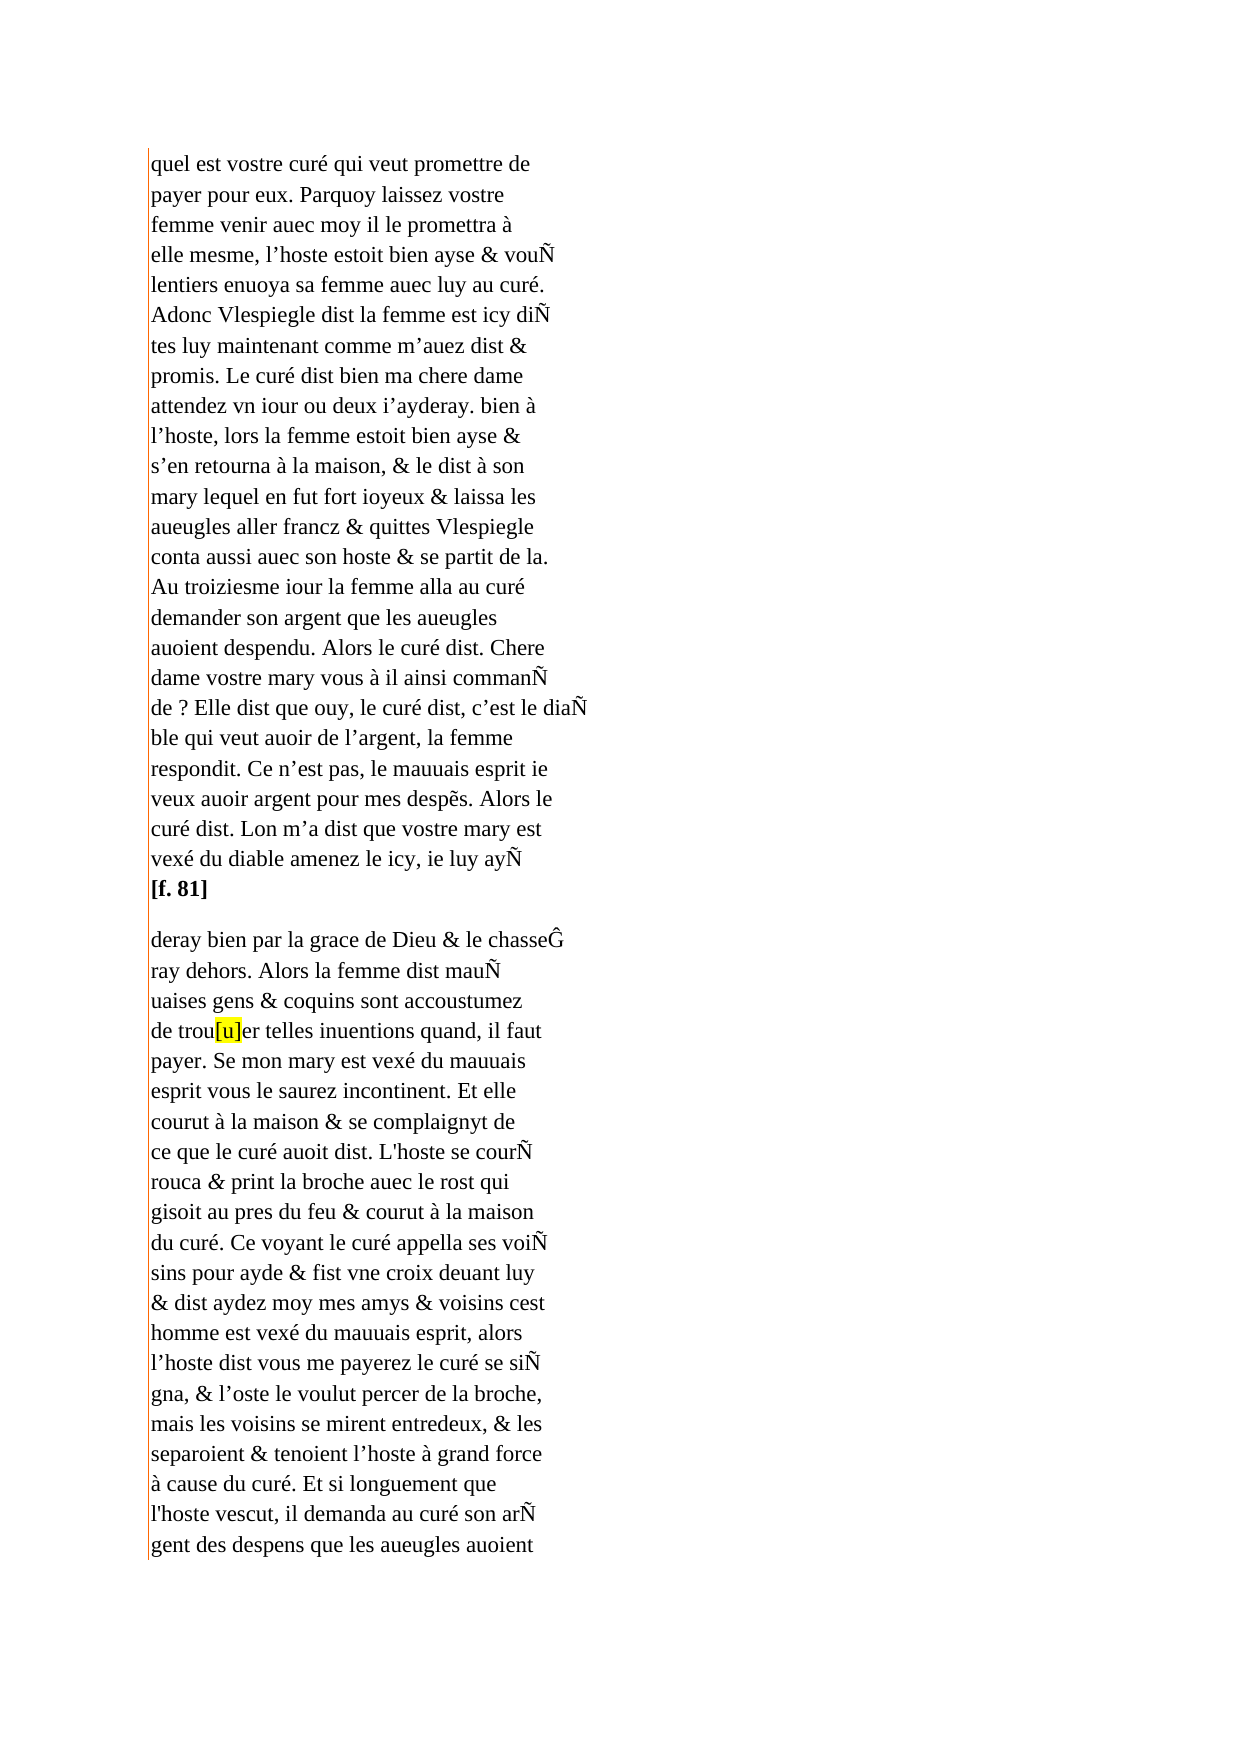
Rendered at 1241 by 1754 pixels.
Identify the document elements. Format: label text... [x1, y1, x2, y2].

text deray bien par la grace de Dieu & le chasseĜ ray dehors. Alors la femme dist mauÑ uaises gens & coquins sont accoustumez de trou[u]er telles inuentions quand, il faut payer. Se mon mary est vexé du mauuais esprit vous le saurez incontinent. Et elle courut à la maison & se complaignyt de ce que le curé auoit dist. L'hoste se courÑ rouca & print la broche auec le rost qui gisoit au pres du feu & courut à la maison du curé. Ce voyant le curé appella ses voiÑ sins pour ayde & fist vne croix deuant luy & dist aydez moy mes amys & voisins cest homme est vexé du mauuais esprit, alors l’hoste dist vous me payerez le curé se siÑ gna, & l’oste le voulut percer de la broche, mais les voisins se mirent entredeux, & les separoient & tenoient l’hoste à grand force à cause du curé. Et si longuement que l'hoste vescut, il demanda au curé son arÑ gent des despens que les aueugles auoient [149, 924, 1093, 1560]
text quel est vostre curé qui veut promettre de payer pour eux. Parquoy laissez vostre femme venir auec moy il le promettra à elle mesme, l’hoste estoit bien ayse & vouÑ lentiers enuoya sa femme auec luy au curé. Adonc Vlespiegle dist la femme est icy diÑ tes luy maintenant comme m’auez dist & promis. Le curé dist bien ma chere dame attendez vn iour ou deux i’ayderay. bien à l’hoste, lors la femme estoit bien ayse & s’en retourna à la maison, & le dist à son mary lequel en fut fort ioyeux & laissa les aueugles aller francz & quittes Vlespiegle conta aussi auec son hoste & se partit de la. Au troiziesme iour la femme alla au curé demander son argent que les aueugles auoient despendu. Alors le curé dist. Chere dame vostre mary vous à il ainsi commanÑ de ? Elle dist que ouy, le curé dist, c’est le diaÑ ble qui veut auoir de l’argent, la femme respondit. Ce n’est pas, le mauuais esprit ie veux auoir argent pour mes despẽs. Alors le curé dist. Lon m’a dist que vostre mary est vexé du diable amenez le icy, ie luy ayÑ [f. 81] [149, 148, 1093, 902]
